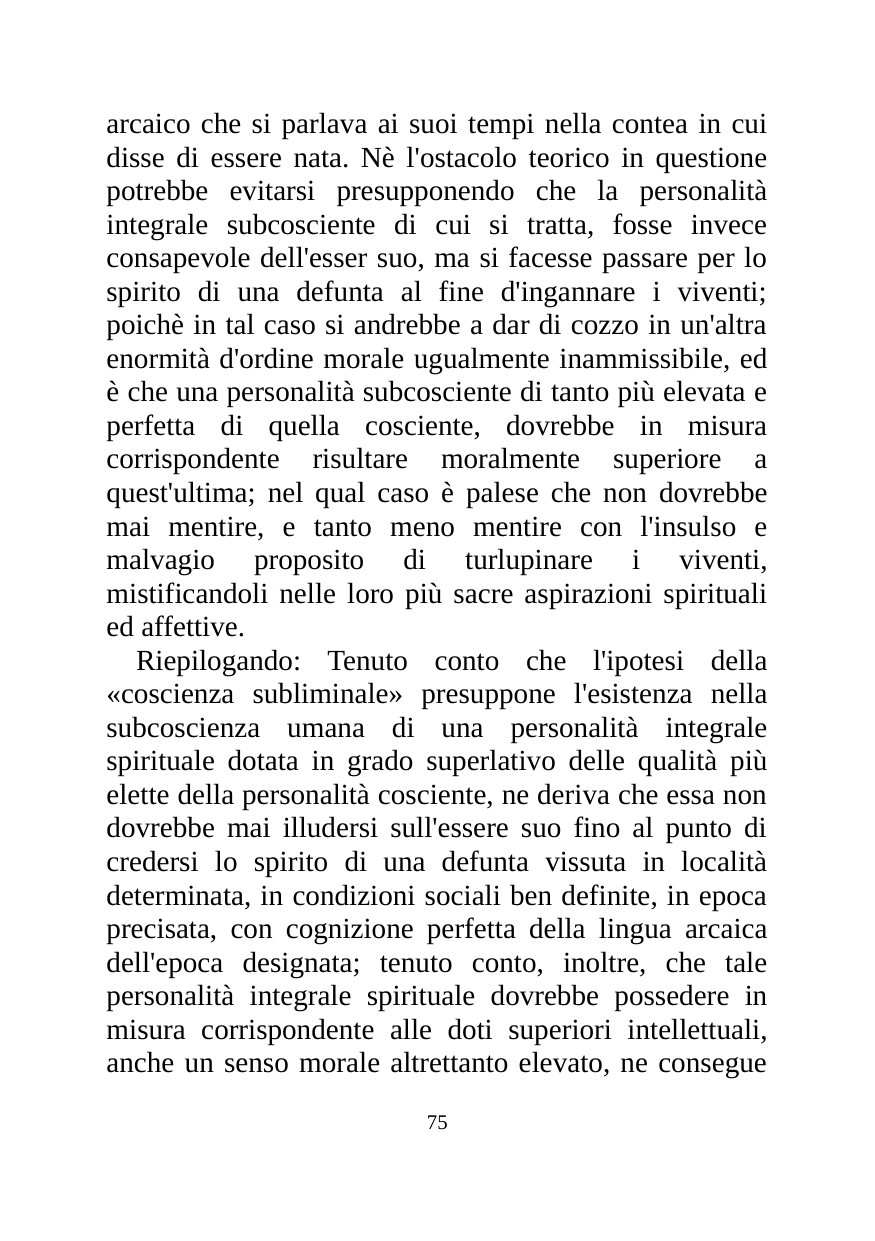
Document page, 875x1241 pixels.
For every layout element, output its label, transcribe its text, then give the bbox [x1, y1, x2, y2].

text arcaico che si parlava ai suoi tempi nella contea in cui disse di essere nata. Nè l'ostacolo teorico in questione potrebbe evitarsi presupponendo che la personalità integrale subcosciente di cui si tratta, fosse invece consapevole dell'esser suo, ma si facesse passare per lo spirito di una defunta al fine d'ingannare i viventi; poichè in tal caso si andrebbe a dar di cozzo in un'altra enormità d'ordine morale ugualmente inammissibile, ed è che una personalità subcosciente di tanto più elevata e perfetta di quella cosciente, dovrebbe in misura corrispondente risultare moralmente superiore a quest'ultima; nel qual caso è palese che non dovrebbe mai mentire, e tanto meno mentire con l'insulso e malvagio proposito di turlupinare i viventi, mistificandoli nelle loro più sacre aspirazioni spirituali ed affettive. [106, 106, 768, 643]
text Riepilogando: Tenuto conto che l'ipotesi della «coscienza subliminale» presuppone l'esistenza nella subcoscienza umana di una personalità integrale spirituale dotata in grado superlativo delle qualità più elette della personalità cosciente, ne deriva che essa non dovrebbe mai illudersi sull'essere suo fino al punto di credersi lo spirito di una defunta vissuta in località determinata, in condizioni sociali ben definite, in epoca precisata, con cognizione perfetta della lingua arcaica dell'epoca designata; tenuto conto, inoltre, che tale personalità integrale spirituale dovrebbe possedere in misura corrispondente alle doti superiori intellettuali, anche un senso morale altrettanto elevato, ne consegue [106, 643, 768, 1079]
